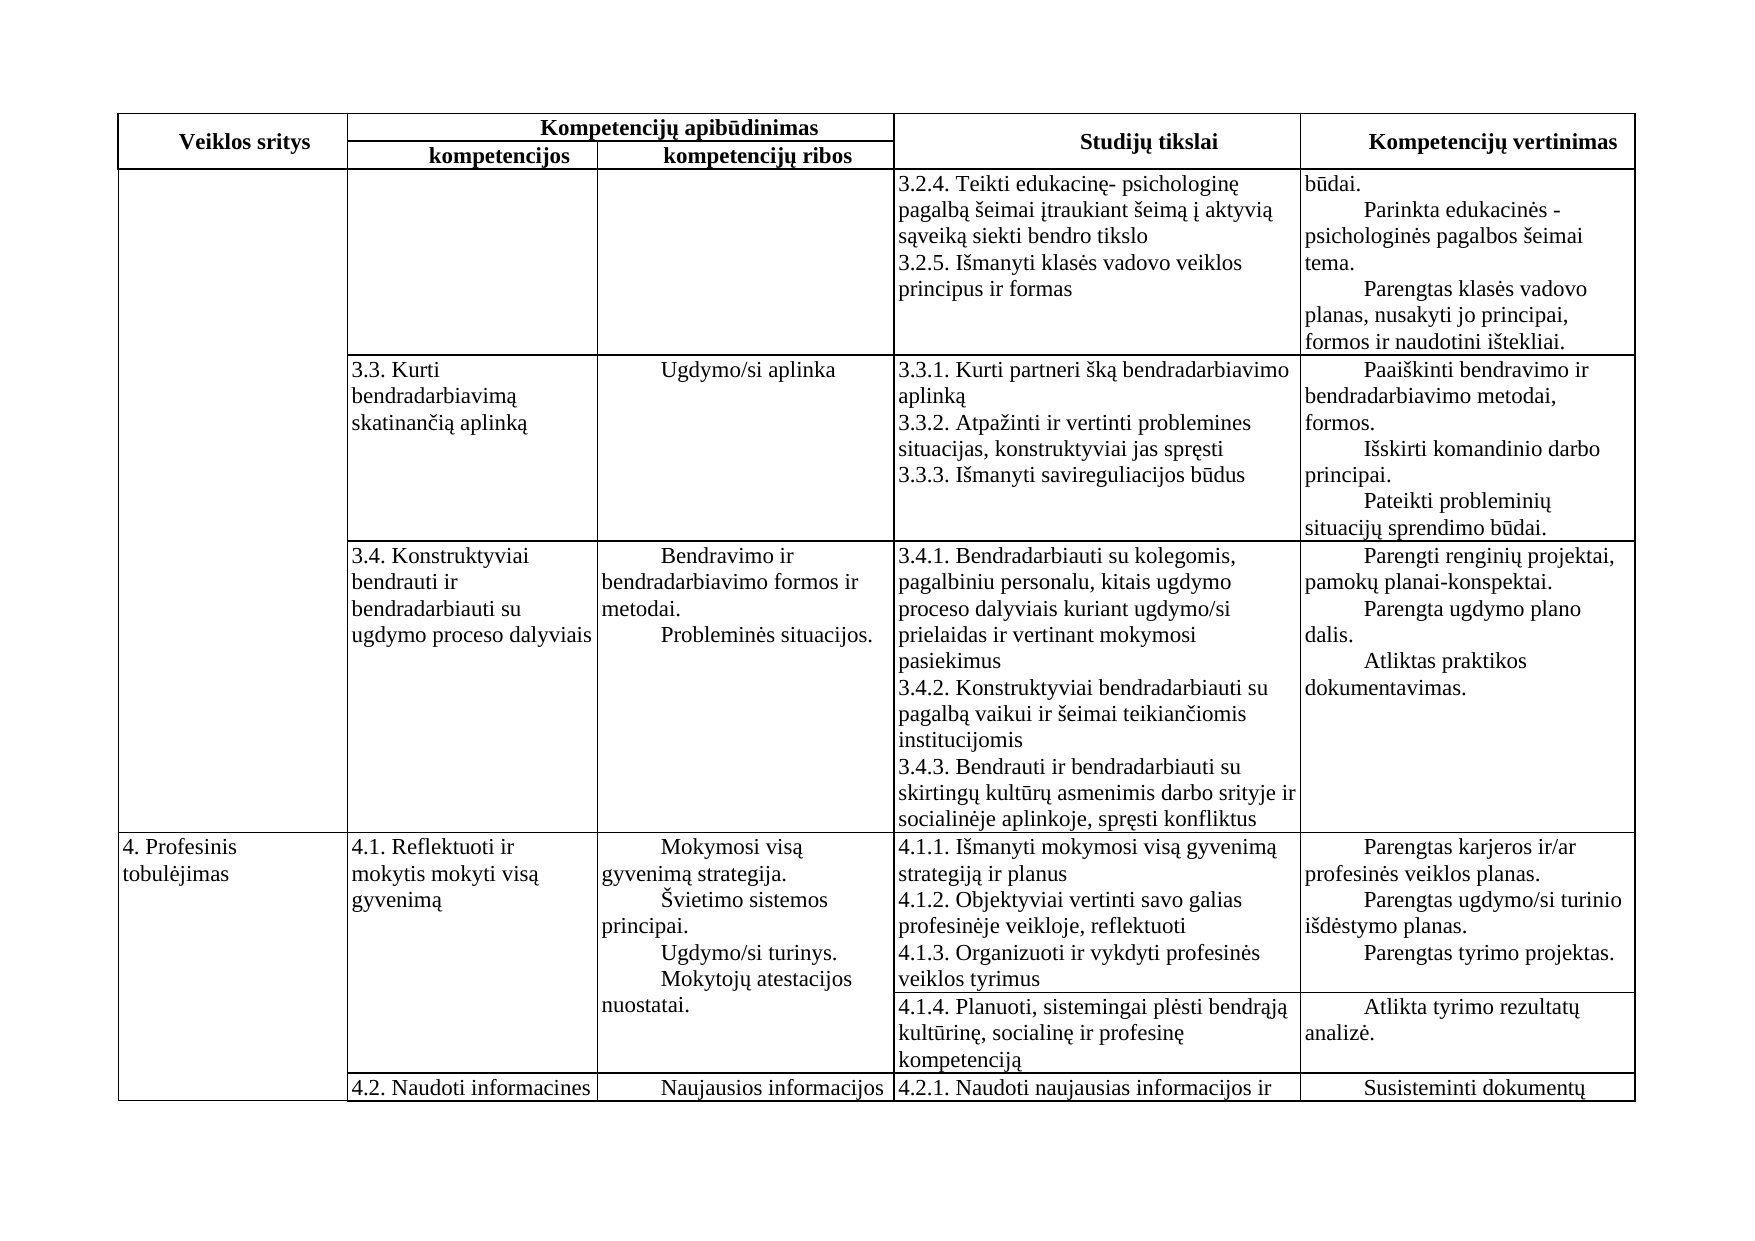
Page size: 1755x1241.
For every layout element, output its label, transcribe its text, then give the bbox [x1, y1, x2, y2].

table_cell kompetencijos [348, 142, 597, 168]
table_cell [348, 170, 597, 354]
table_cell Susisteminti dokumentų [1301, 1074, 1634, 1100]
table_cell [598, 170, 893, 354]
table_cell Parengtas karjeros ir/ar profesinės veiklos planas. Parengtas ugdymo/si turinio išdėstymo planas. Parengtas tyrimo projektas. [1301, 833, 1634, 991]
table_cell Parengti renginių projektai, pamokų planai-konspektai. Parengta ugdymo plano dalis. Atliktas praktikos dokumentavimas. [1301, 542, 1634, 832]
table_cell 4.1. Reflektuoti ir mokytis mokyti visą gyvenimą [348, 833, 597, 1072]
table_cell 3.3. Kurti bendradarbiavimą skatinančią aplinką [348, 356, 597, 540]
table_cell būdai. Parinkta edukacinės -psichologinės pagalbos šeimai tema. Parengtas klasės vadovo planas, nusakyti jo principai, formos ir naudotini ištekliai. [1301, 170, 1634, 354]
table_cell 3.3.1. Kurti partneri šką bendradarbiavimo aplinką 3.3.2. Atpažinti ir vertinti problemines situacijas, konstruktyviai jas spręsti 3.3.3. Išmanyti savireguliacijos būdus [895, 356, 1300, 540]
table_cell 4.2. Naudoti informacines [348, 1074, 597, 1100]
table_cell 3.2.4. Teikti edukacinę- psichologinę pagalbą šeimai įtraukiant šeimą į aktyvią sąveiką siekti bendro tikslo 3.2.5. Išmanyti klasės vadovo veiklos principus ir formas [895, 170, 1300, 354]
table_cell 4.2.1. Naudoti naujausias informacijos ir [895, 1074, 1300, 1100]
table_cell Mokymosi visą gyvenimą strategija. Švietimo sistemos principai. Ugdymo/si turinys. Mokytojų atestacijos nuostatai. [598, 833, 893, 1072]
table_cell 4.1.1. Išmanyti mokymosi visą gyvenimą strategiją ir planus 4.1.2. Objektyviai vertinti savo galias profesinėje veikloje, reflektuoti 4.1.3. Organizuoti ir vykdyti profesinės veiklos tyrimus [895, 833, 1300, 991]
table_cell 3.4.1. Bendradarbiauti su kolegomis, pagalbiniu personalu, kitais ugdymo proceso dalyviais kuriant ugdymo/si prielaidas ir vertinant mokymosi pasiekimus 3.4.2. Konstruktyviai bendradarbiauti su pagalbą vaikui ir šeimai teikiančiomis institucijomis 3.4.3. Bendrauti ir bendradarbiauti su skirtingų kultūrų asmenimis darbo srityje ir socialinėje aplinkoje, spręsti konfliktus [895, 542, 1300, 832]
table_cell 4.1.4. Planuoti, sistemingai plėsti bendrąją kultūrinę, socialinę ir profesinę kompetenciją [895, 993, 1300, 1072]
table_cell Naujausios informacijos [598, 1074, 893, 1100]
table_cell kompetencijų ribos [598, 142, 893, 168]
table_header Veiklos sritys [119, 114, 347, 168]
table_cell Atlikta tyrimo rezultatų analizė. [1301, 993, 1634, 1072]
table_header Kompetencijų apibūdinimas [348, 114, 893, 140]
table_cell Ugdymo/si aplinka [598, 356, 893, 540]
table_cell Paaiškinti bendravimo ir bendradarbiavimo metodai, formos. Išskirti komandinio darbo principai. Pateikti probleminių situacijų sprendimo būdai. [1301, 356, 1634, 540]
table_header Kompetencijų vertinimas [1301, 114, 1634, 168]
table_cell 3.4. Konstruktyviai bendrauti ir bendradarbiauti su ugdymo proceso dalyviais [348, 542, 597, 832]
table_cell 4. Profesinis tobulėjimas [119, 833, 347, 1100]
table_cell Bendravimo ir bendradarbiavimo formos ir metodai. Probleminės situacijos. [598, 542, 893, 832]
table_cell [119, 170, 347, 832]
table_header Studijų tikslai [895, 114, 1300, 168]
